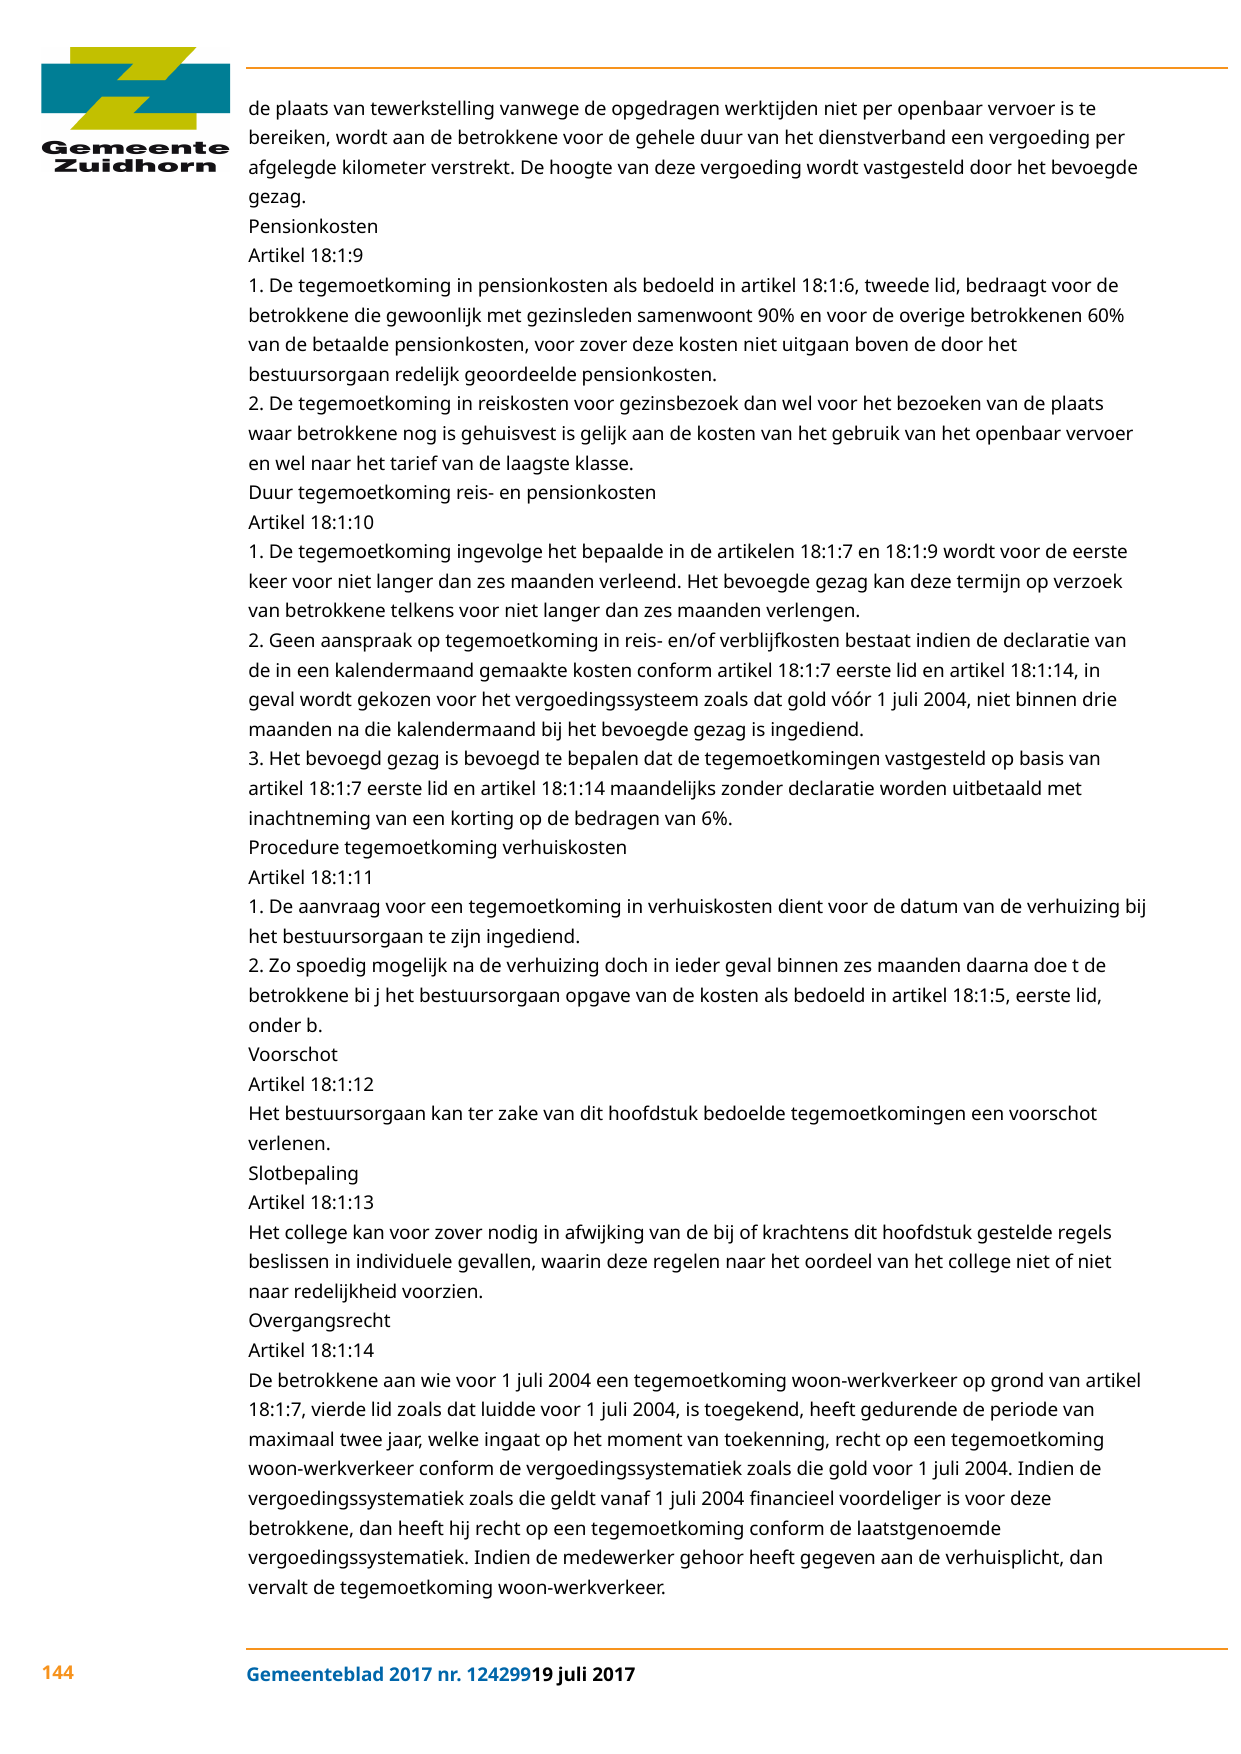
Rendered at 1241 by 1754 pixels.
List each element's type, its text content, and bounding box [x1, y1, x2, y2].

text 2. Geen aanspraak op tegemoetkoming in reis- en/of verblijfkosten bestaat indien de declaratie van de in een kalendermaand gemaakte kosten conform artikel 18:1:7 eerste lid en artikel 18:1:14, in geval wordt gekozen voor het vergoedingssysteem zoals dat gold vóór 1 juli 2004, niet binnen drie maanden na die kalendermaand bij het bevoegde gezag is ingediend. [248, 627, 1152, 742]
text Pensionkosten [248, 213, 1152, 239]
text Overgangsrecht [248, 1308, 1152, 1333]
text 1. De tegemoetkoming in pensionkosten als bedoeld in artikel 18:1:6, tweede lid, bedraagt voor de betrokkene die gewoonlijk met gezinsleden samenwoont 90% en voor de overige betrokkenen 60% van de betaalde pensionkosten, voor zover deze kosten niet uitgaan boven de door het bestuursorgaan redelijk geoordeelde pensionkosten. [248, 272, 1152, 387]
picture [41, 47, 231, 172]
text Artikel 18:1:14 [248, 1337, 1152, 1363]
text 2. De tegemoetkoming in reiskosten voor gezinsbezoek dan wel voor het bezoeken van de plaats waar betrokkene nog is gehuisvest is gelijk aan de kosten van het gebruik van het openbaar vervoer en wel naar het tarief van de laagste klasse. [248, 391, 1152, 476]
text Artikel 18:1:12 [248, 1071, 1152, 1097]
text De betrokkene aan wie voor 1 juli 2004 een tegemoetkoming woon-werkverkeer op grond van artikel 18:1:7, vierde lid zoals dat luidde voor 1 juli 2004, is toegekend, heeft gedurende de periode van maximaal twee jaar, welke ingaat op het moment van toekenning, recht op een tegemoetkoming woon-werkverkeer conform de vergoedingssystematiek zoals die gold voor 1 juli 2004. Indien de vergoedingssystematiek zoals die geldt vanaf 1 juli 2004 financieel voordeliger is voor deze betrokkene, dan heeft hij recht op een tegemoetkoming conform de laatstgenoemde vergoedingssystematiek. Indien de medewerker gehoor heeft gegeven aan de verhuisplicht, dan vervalt de tegemoetkoming woon-werkverkeer. [248, 1367, 1152, 1600]
text 3. Het bevoegd gezag is bevoegd te bepalen dat de tegemoetkomingen vastgesteld op basis van artikel 18:1:7 eerste lid en artikel 18:1:14 maandelijks zonder declaratie worden uitbetaald met inachtneming van een korting op de bedragen van 6%. [248, 746, 1152, 831]
text Artikel 18:1:9 [248, 243, 1152, 268]
text Het bestuursorgaan kan ter zake van dit hoofdstuk bedoelde tegemoetkomingen een voorschot verlenen. [248, 1101, 1152, 1156]
text Artikel 18:1:11 [248, 864, 1152, 890]
text Voorschot [248, 1041, 1152, 1067]
text de plaats van tewerkstelling vanwege de opgedragen werktijden niet per openbaar vervoer is te bereiken, wordt aan de betrokkene voor de gehele duur van het dienstverband een vergoeding per afgelegde kilometer verstrekt. De hoogte van deze vergoeding wordt vastgesteld door het bevoegde gezag. [248, 95, 1152, 209]
text Duur tegemoetkoming reis- en pensionkosten [248, 479, 1152, 505]
text Artikel 18:1:10 [248, 509, 1152, 535]
text 1. De tegemoetkoming ingevolge het bepaalde in de artikelen 18:1:7 en 18:1:9 wordt voor de eerste keer voor niet langer dan zes maanden verleend. Het bevoegde gezag kan deze termijn op verzoek van betrokkene telkens voor niet langer dan zes maanden verlengen. [248, 538, 1152, 623]
text Artikel 18:1:13 [248, 1189, 1152, 1215]
text Slotbepaling [248, 1160, 1152, 1186]
text Procedure tegemoetkoming verhuiskosten [248, 834, 1152, 860]
text Het college kan voor zover nodig in afwijking van de bij of krachtens dit hoofdstuk gestelde regels beslissen in individuele gevallen, waarin deze regelen naar het oordeel van het college niet of niet naar redelijkheid voorzien. [248, 1219, 1152, 1304]
text 1. De aanvraag voor een tegemoetkoming in verhuiskosten dient voor de datum van de verhuizing bij het bestuursorgaan te zijn ingediend. [248, 893, 1152, 949]
text 2. Zo spoedig mogelijk na de verhuizing doch in ieder geval binnen zes maanden daarna doe t de betrokkene bi j het bestuursorgaan opgave van de kosten als bedoeld in artikel 18:1:5, eerste lid, onder b. [248, 953, 1152, 1038]
